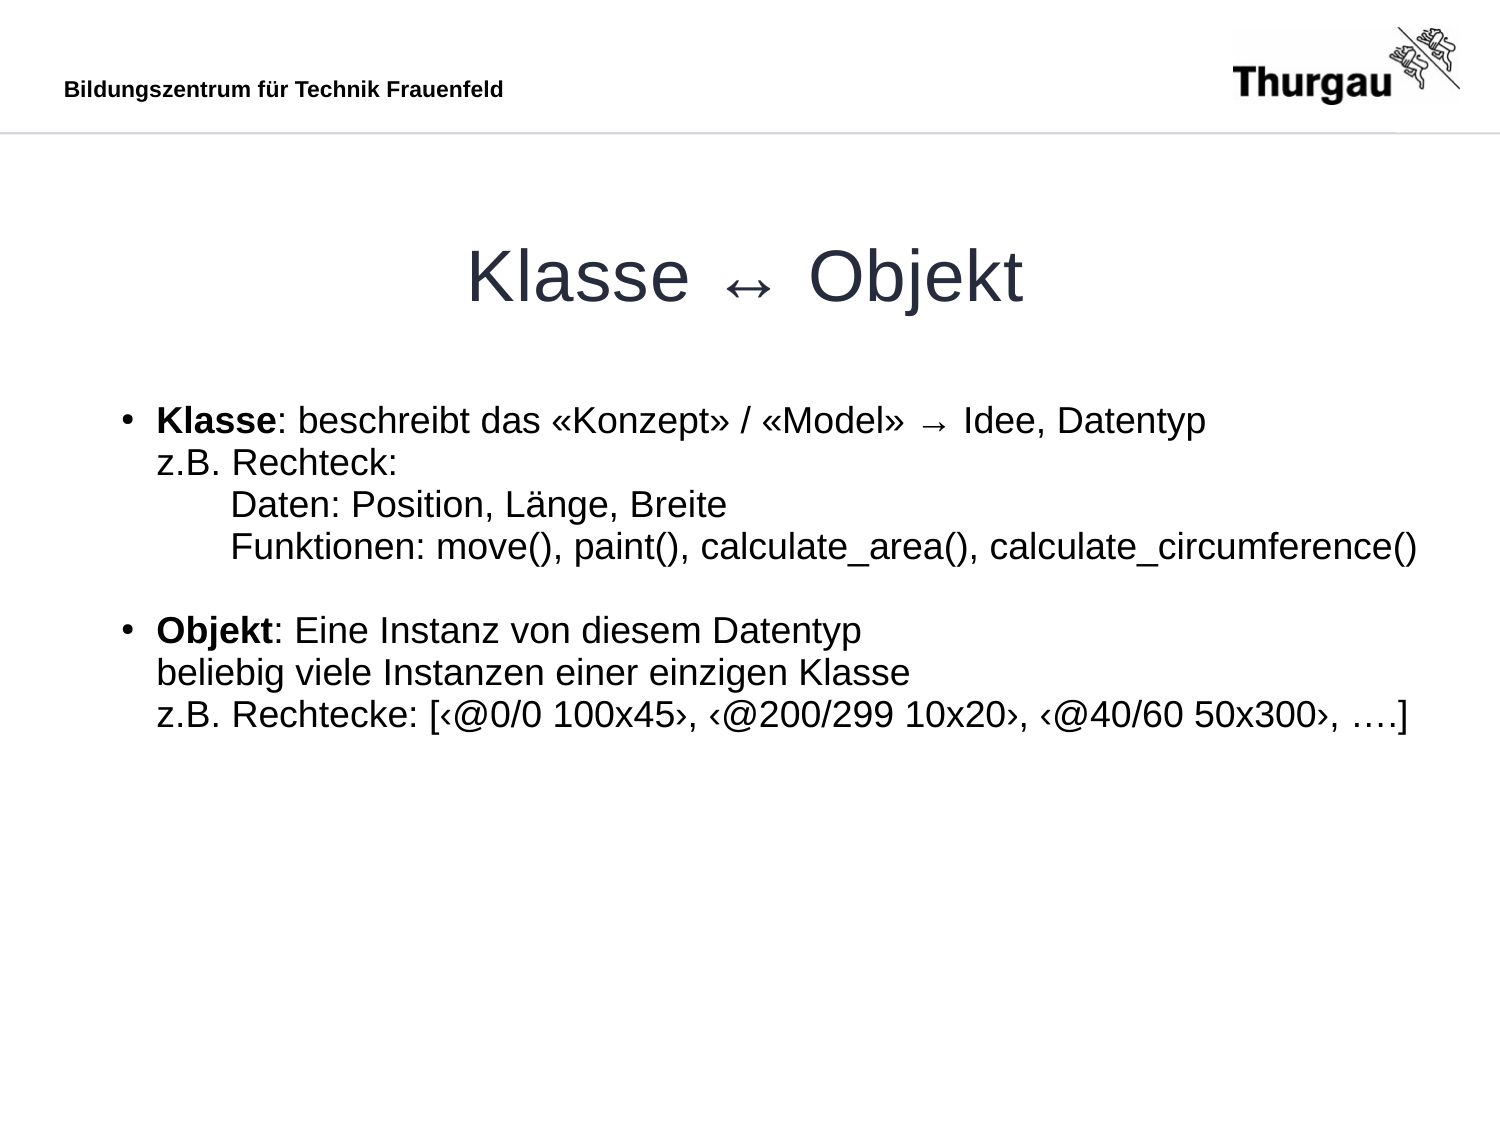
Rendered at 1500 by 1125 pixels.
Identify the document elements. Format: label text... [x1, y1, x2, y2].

text_box Bildungszentrum für Technik Frauenfeld [48, 65, 667, 115]
text_box Klasse: beschreibt das «Konzept» / «Model» → Idee, Datentyp z.B. Rechteck: Daten: Position, Länge, Breite Funktionen: move(), paint(), calculate_area(), calculate_circumference() Objekt: Eine Instanz von diesem Datentyp beliebig viele Instanzen einer einzigen Klasse z.B. Rechtecke: [‹@0/0 100x45›, ‹@200/299 10x20›, ‹@40/60 50x300›, ….] [106, 392, 1453, 786]
picture [1233, 27, 1460, 105]
text_box Klasse ↔ Objekt [56, 239, 1435, 323]
